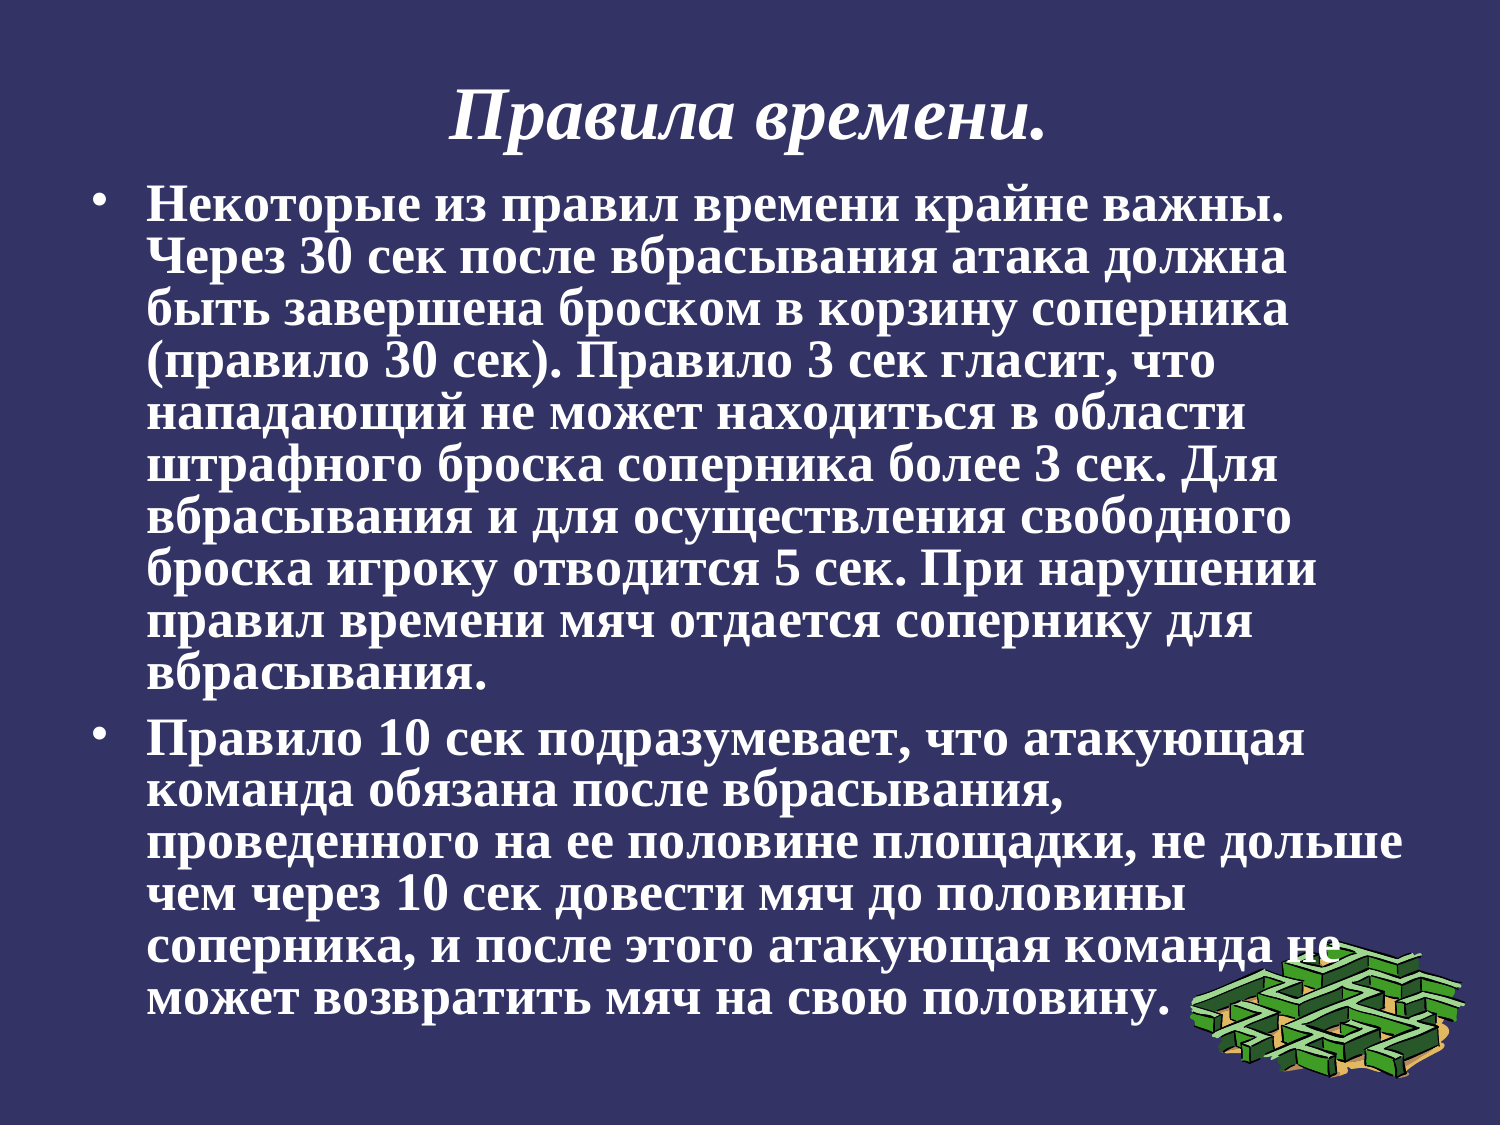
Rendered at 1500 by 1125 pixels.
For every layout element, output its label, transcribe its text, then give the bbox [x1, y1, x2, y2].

list Некоторые из правил времени крайне важны. Через 30 сек после вбрасывания атака должна быть завершена броском в корзину соперника (правило 30 сек). Правило 3 сек гласит, что нападающий не может находиться в области штрафного броска соперника более 3 сек. Для вбрасывания и для осуществления свободного броска игроку отводится 5 сек. При нарушении правил времени мяч отдается сопернику для вбрасывания. Правило 10 сек подразумевает, что атакующая команда обязана после вбрасывания, проведенного на ее половине площадки, не дольше чем через 10 сек довести мяч до половины соперника, и после этого атакующая команда не может возвратить мяч на свою половину. [75, 172, 1426, 1033]
title Правила времени. [75, 45, 1426, 172]
